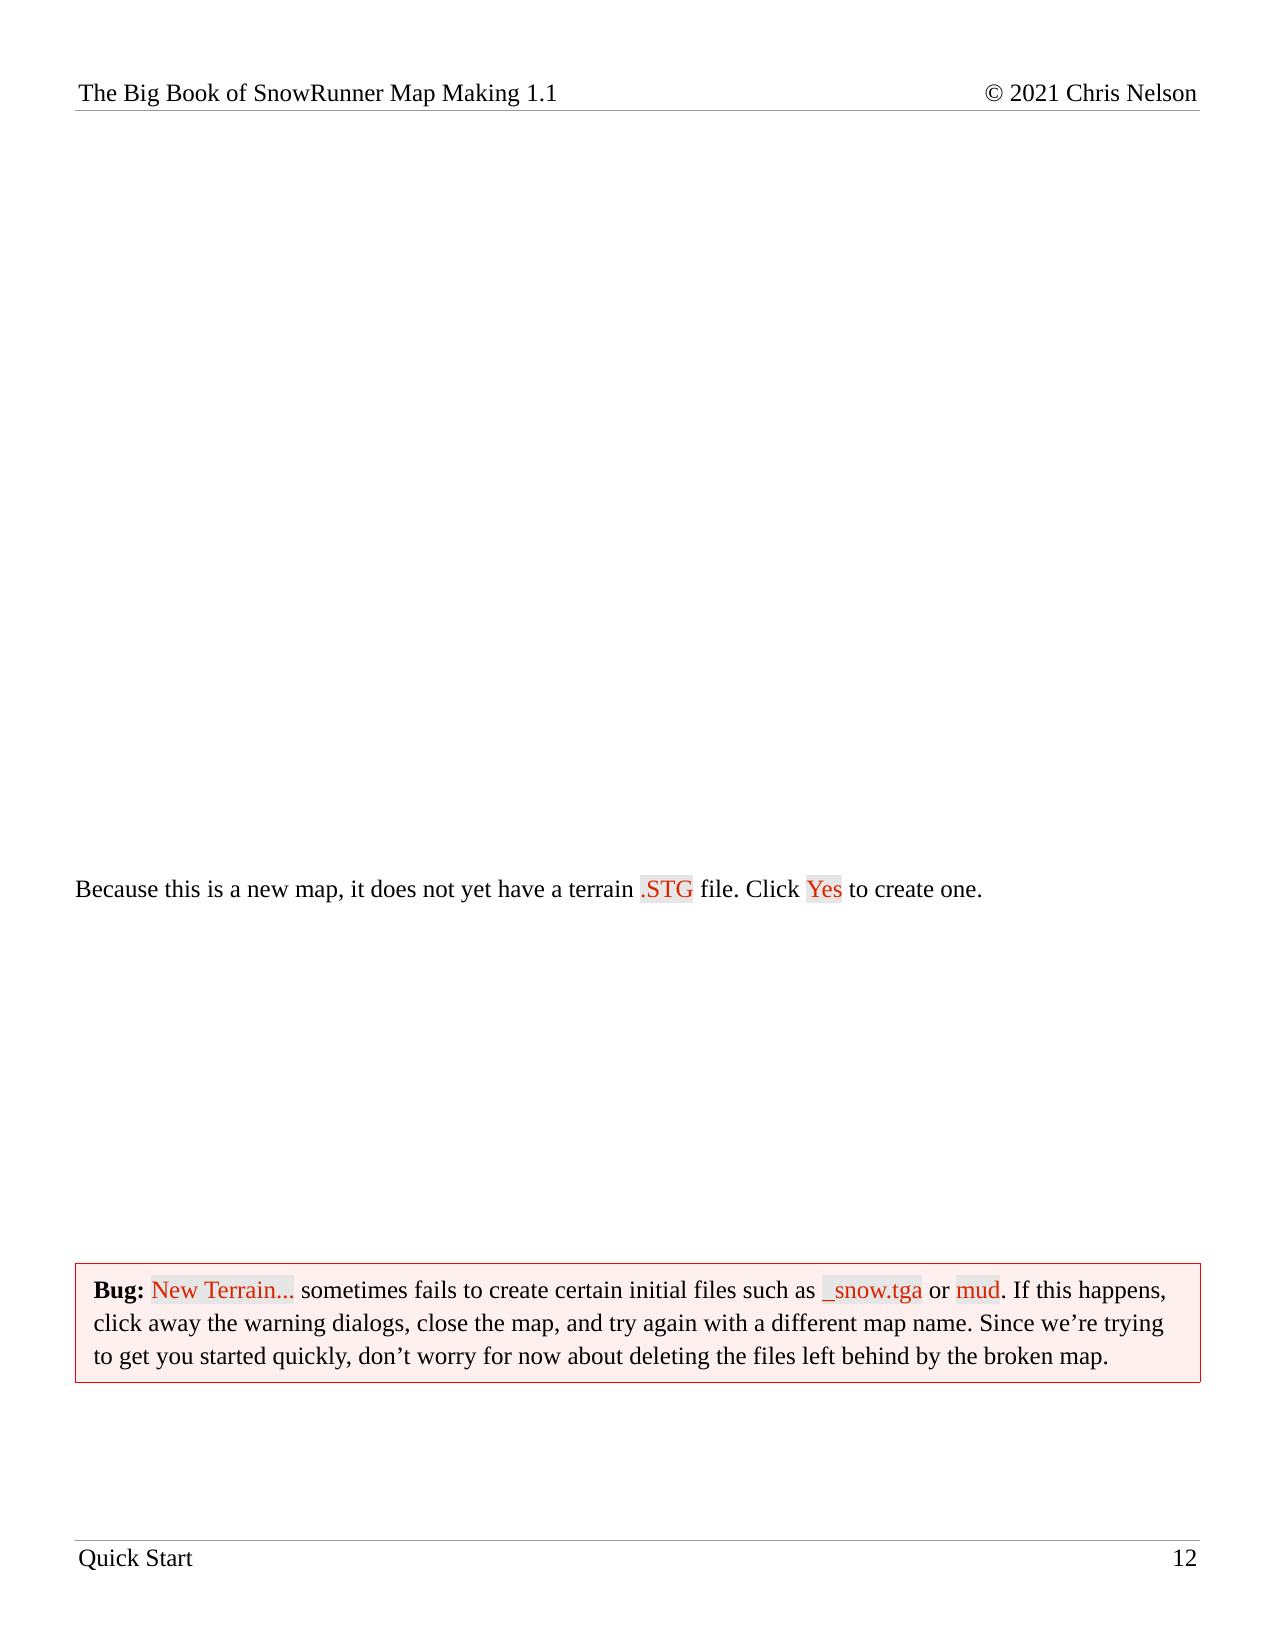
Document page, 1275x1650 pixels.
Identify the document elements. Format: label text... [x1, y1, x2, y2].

text Because this is a new map, it does not yet have a terrain .STG file. Click Yes to create one. [75, 874, 1200, 903]
list New Terrain... sometimes fails to create certain initial files such as _snow.tga or mud. If this happens, click away the warning dialogs, close the map, and try again with a different map name. Since we’re trying to get you started quickly, don’t worry for now about deleting the files left behind by the broken map. [76, 1264, 1200, 1382]
